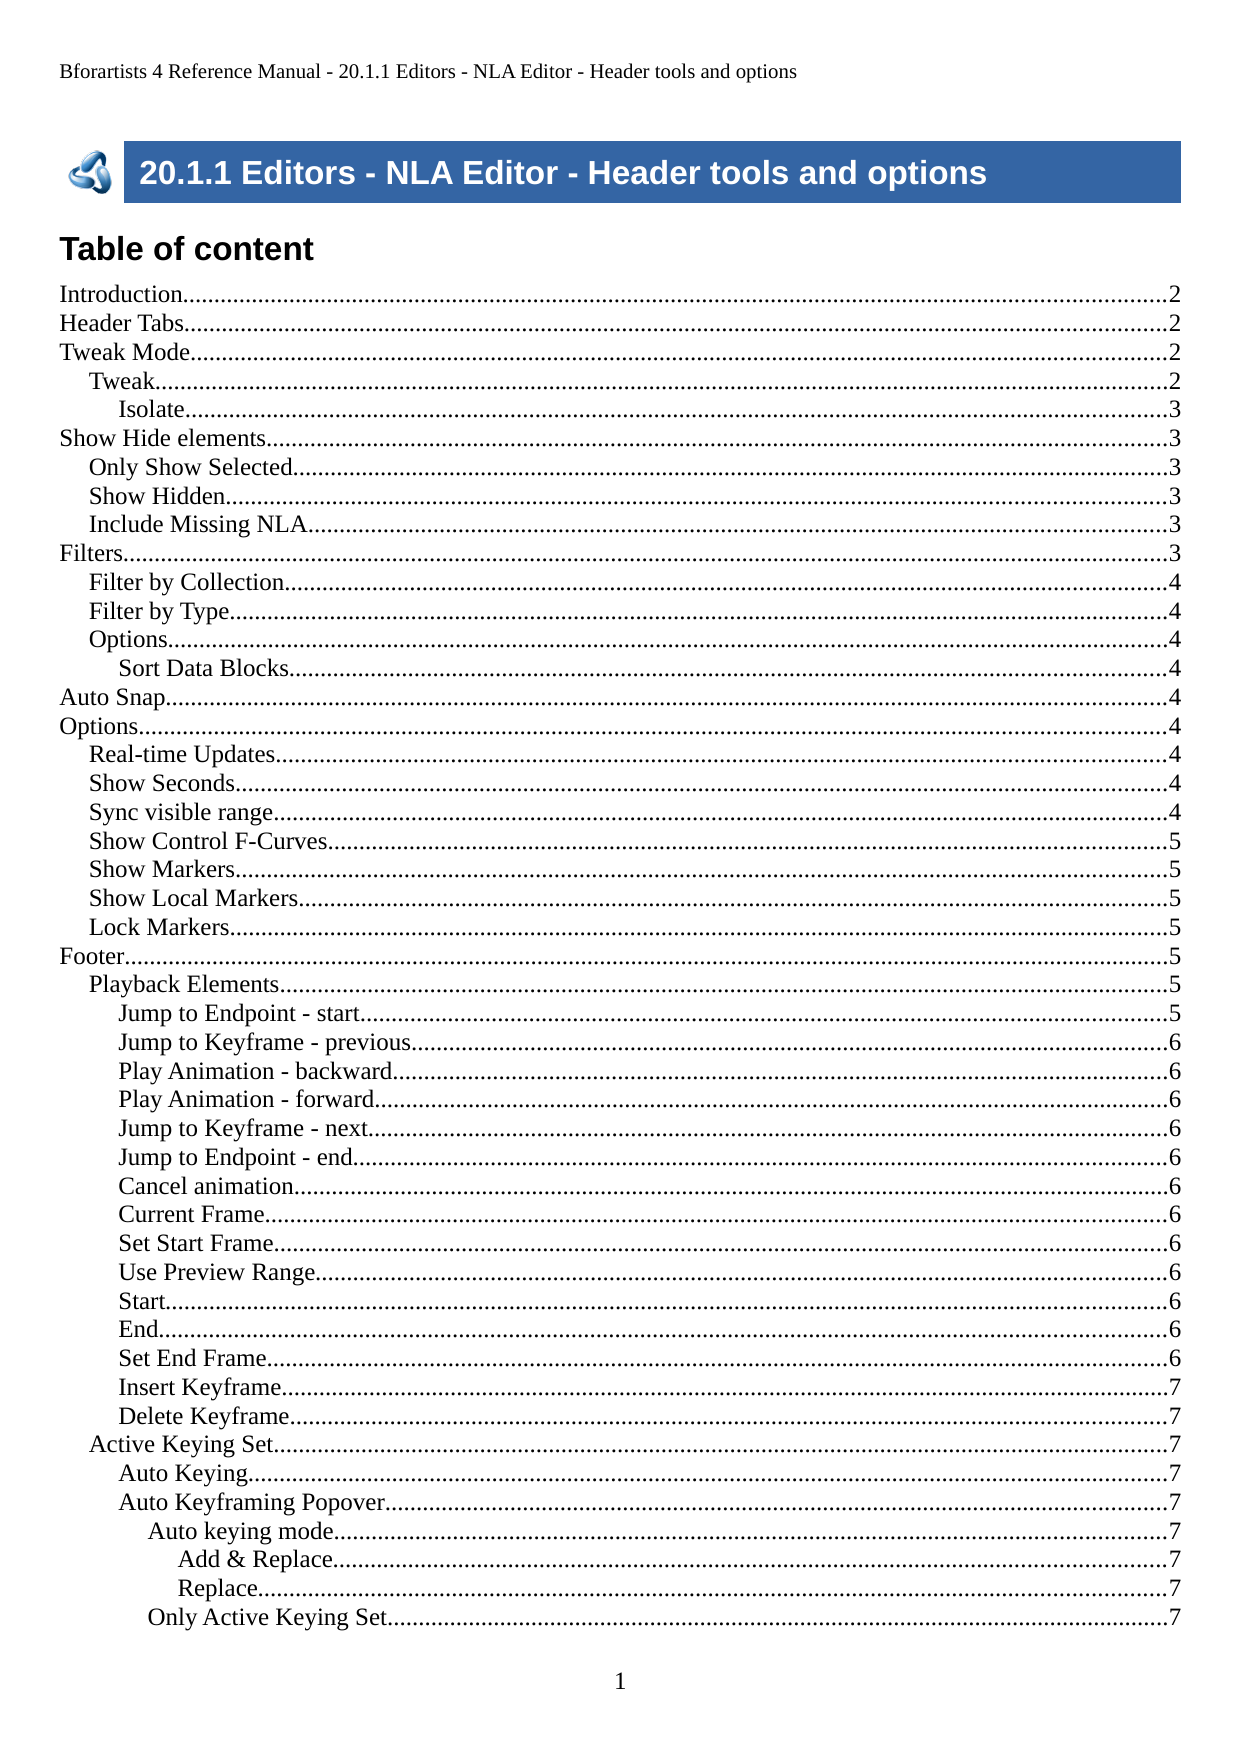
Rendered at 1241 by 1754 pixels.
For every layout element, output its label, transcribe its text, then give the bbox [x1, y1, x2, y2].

text Footer 5 [59, 941, 1181, 969]
text Playback Elements 5 [88, 969, 1181, 998]
text Include Missing NLA 3 [88, 509, 1181, 538]
text Delete Keyframe 7 [118, 1401, 1181, 1429]
text Show Markers 5 [88, 854, 1181, 883]
table_header 20.1.1 Editors - NLA Editor - Header tools and options [124, 141, 1181, 203]
text Jump to Keyframe - next 6 [118, 1113, 1181, 1142]
text Jump to Keyframe - previous 6 [118, 1027, 1181, 1056]
text Filter by Collection 4 [88, 567, 1181, 596]
text Cancel animation 6 [118, 1171, 1181, 1199]
text Show Hide elements 3 [59, 423, 1181, 452]
text Current Frame 6 [118, 1199, 1181, 1228]
text Tweak 2 [88, 366, 1181, 394]
text Play Animation - forward 6 [118, 1084, 1181, 1113]
text Start 6 [118, 1286, 1181, 1314]
text Filter by Type 4 [88, 596, 1181, 624]
text Filters 3 [59, 538, 1181, 567]
text Auto keying mode 7 [147, 1516, 1181, 1544]
text Set End Frame 6 [118, 1343, 1181, 1372]
text Jump to Endpoint - start 5 [118, 998, 1181, 1027]
subtitle Table of content [59, 228, 1181, 267]
text Set Start Frame 6 [118, 1228, 1181, 1257]
text Header Tabs 2 [59, 308, 1181, 337]
text Show Control F-Curves 5 [88, 826, 1181, 854]
text Lock Markers 5 [88, 912, 1181, 941]
text Tweak Mode 2 [59, 337, 1181, 366]
text Show Hidden 3 [88, 481, 1181, 509]
text Auto Keyframing Popover 7 [118, 1487, 1181, 1516]
text Sort Data Blocks 4 [118, 653, 1181, 682]
text Isolate 3 [118, 394, 1181, 423]
text Show Seconds 4 [88, 768, 1181, 797]
text Sync visible range 4 [88, 797, 1181, 826]
table_header [59, 141, 124, 203]
text Replace 7 [177, 1573, 1181, 1602]
text Add & Replace 7 [177, 1544, 1181, 1573]
picture [65, 147, 114, 197]
text Play Animation - backward 6 [118, 1056, 1181, 1084]
text Introduction 2 [59, 279, 1181, 308]
text Auto Snap 4 [59, 682, 1181, 711]
text Only Active Keying Set 7 [147, 1602, 1181, 1631]
text Show Local Markers 5 [88, 883, 1181, 912]
text Only Show Selected 3 [88, 452, 1181, 481]
text Auto Keying 7 [118, 1458, 1181, 1487]
text Options 4 [88, 624, 1181, 653]
text Options 4 [59, 711, 1181, 739]
text Active Keying Set 7 [88, 1429, 1181, 1458]
text Use Preview Range 6 [118, 1257, 1181, 1286]
text Jump to Endpoint - end 6 [118, 1142, 1181, 1171]
text End 6 [118, 1314, 1181, 1343]
text Insert Keyframe 7 [118, 1372, 1181, 1401]
text Real-time Updates 4 [88, 739, 1181, 768]
